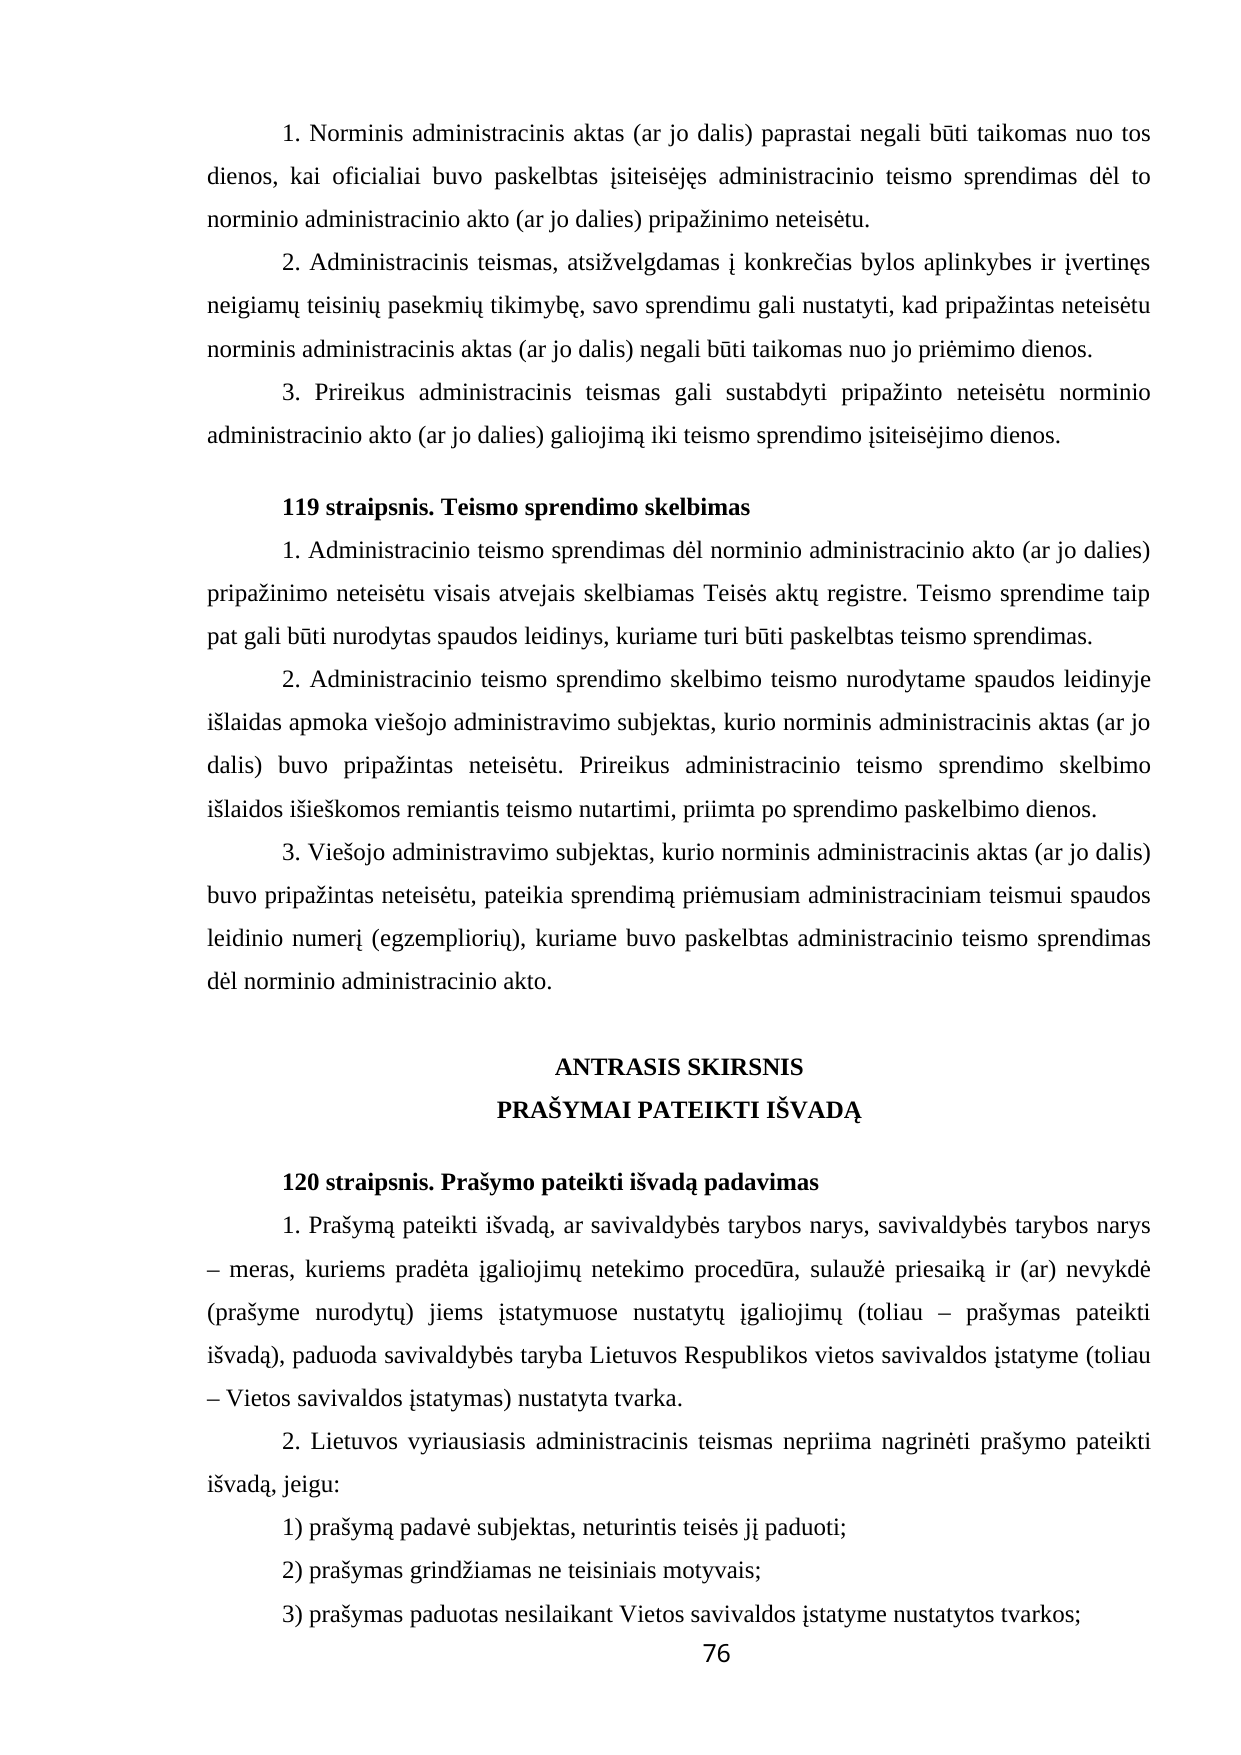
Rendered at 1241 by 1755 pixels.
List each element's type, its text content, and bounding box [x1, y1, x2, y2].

text 3. Prireikus administracinis teismas gali sustabdyti pripažinto neteisėtu norminio administracinio akto (ar jo dalies) galiojimą iki teismo sprendimo įsiteisėjimo dienos. [207, 377, 1152, 449]
text 1. Prašymą pateikti išvadą, ar savivaldybės tarybos narys, savivaldybės tarybos narys – meras, kuriems pradėta įgaliojimų netekimo procedūra, sulaužė priesaiką ir (ar) nevykdė (prašyme nurodytų) jiems įstatymuose nustatytų įgaliojimų (toliau – prašymas pateikti išvadą), paduoda savivaldybės taryba Lietuvos Respublikos vietos savivaldos įstatyme (toliau – Vietos savivaldos įstatymas) nustatyta tvarka. [207, 1211, 1152, 1412]
text 120 straipsnis. Prašymo pateikti išvadą padavimas [207, 1167, 1152, 1196]
text 2. Lietuvos vyriausiasis administracinis teismas nepriima nagrinėti prašymo pateikti išvadą, jeigu: [207, 1426, 1152, 1498]
text 2) prašymas grindžiamas ne teisiniais motyvais; [207, 1556, 1152, 1584]
text 3. Viešojo administravimo subjektas, kurio norminis administracinis aktas (ar jo dalis) buvo pripažintas neteisėtu, pateikia sprendimą priėmusiam administraciniam teismui spaudos leidinio numerį (egzempliorių), kuriame buvo paskelbtas administracinio teismo sprendimas dėl norminio administracinio akto. [207, 837, 1152, 995]
text ANTRASIS SKIRSNIS [207, 1052, 1152, 1081]
text 2. Administracinio teismo sprendimo skelbimo teismo nurodytame spaudos leidinyje išlaidas apmoka viešojo administravimo subjektas, kurio norminis administracinis aktas (ar jo dalis) buvo pripažintas neteisėtu. Prireikus administracinio teismo sprendimo skelbimo išlaidos išieškomos remiantis teismo nutartimi, priimta po sprendimo paskelbimo dienos. [207, 664, 1152, 822]
text 1. Norminis administracinis aktas (ar jo dalis) paprastai negali būti taikomas nuo tos dienos, kai oficialiai buvo paskelbtas įsiteisėjęs administracinio teismo sprendimas dėl to norminio administracinio akto (ar jo dalies) pripažinimo neteisėtu. [207, 118, 1152, 233]
text 1) prašymą padavė subjektas, neturintis teisės jį paduoti; [207, 1512, 1152, 1541]
text 1. Administracinio teismo sprendimas dėl norminio administracinio akto (ar jo dalies) pripažinimo neteisėtu visais atvejais skelbiamas Teisės aktų registre. Teismo sprendime taip pat gali būti nurodytas spaudos leidinys, kuriame turi būti paskelbtas teismo sprendimas. [207, 535, 1152, 650]
text 3) prašymas paduotas nesilaikant Vietos savivaldos įstatyme nustatytos tvarkos; [207, 1599, 1152, 1627]
text 2. Administracinis teismas, atsižvelgdamas į konkrečias bylos aplinkybes ir įvertinęs neigiamų teisinių pasekmių tikimybę, savo sprendimu gali nustatyti, kad pripažintas neteisėtu norminis administracinis aktas (ar jo dalis) negali būti taikomas nuo jo priėmimo dienos. [207, 247, 1152, 362]
text 119 straipsnis. Teismo sprendimo skelbimas [207, 492, 1152, 521]
text PRAŠYMAI PATEIKTI IŠVADĄ [207, 1096, 1152, 1124]
